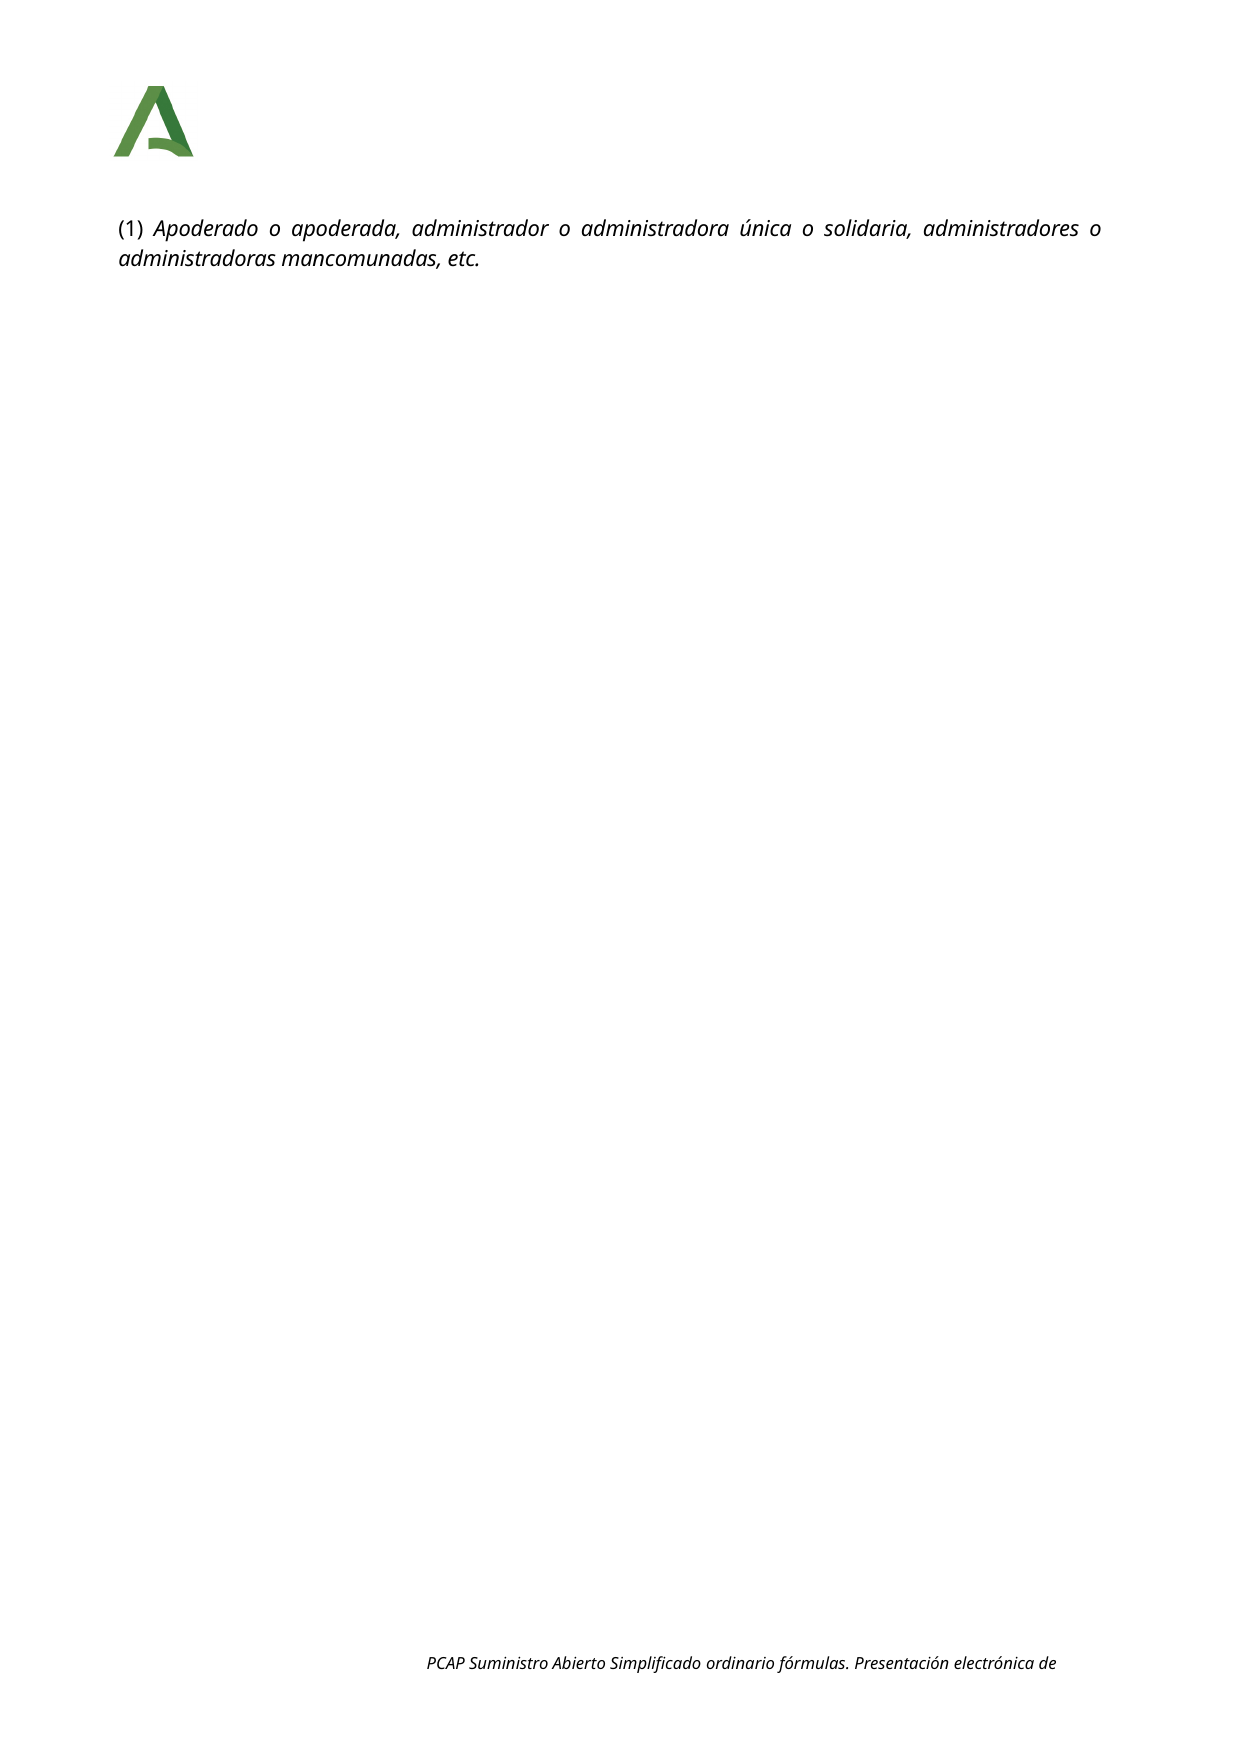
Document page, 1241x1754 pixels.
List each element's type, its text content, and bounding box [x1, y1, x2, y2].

text (1) Apoderado o apoderada, administrador o administradora única o solidaria, administradores o administradoras mancomunadas, etc. [118, 213, 1104, 272]
picture [109, 81, 198, 161]
